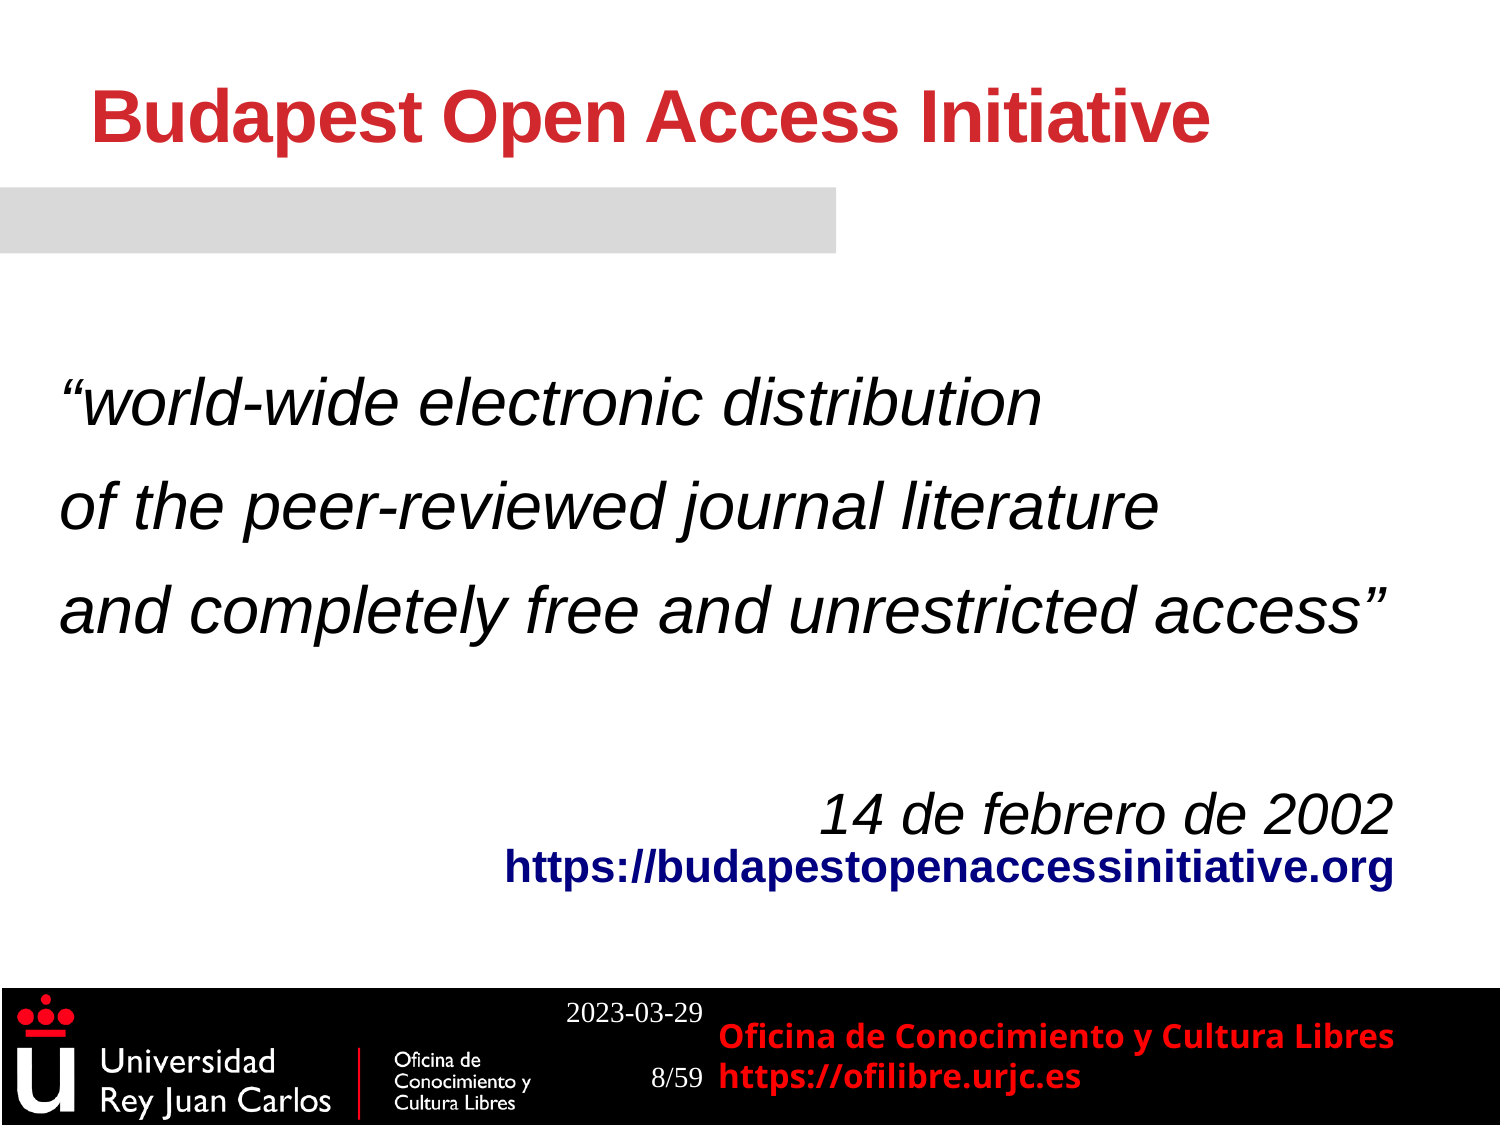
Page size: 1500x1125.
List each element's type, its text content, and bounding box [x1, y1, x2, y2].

picture [17, 994, 531, 1120]
text_box Budapest Open Access Initiative [0, 24, 1326, 172]
text_box “world-wide electronic distribution of the peer-reviewed journal literature and completely free and unrestricted access” 14 de febrero de 2002 [45, 357, 1411, 855]
title [75, 7, 1425, 196]
text_box https://budapestopenaccessinitiative.org [489, 833, 1413, 909]
